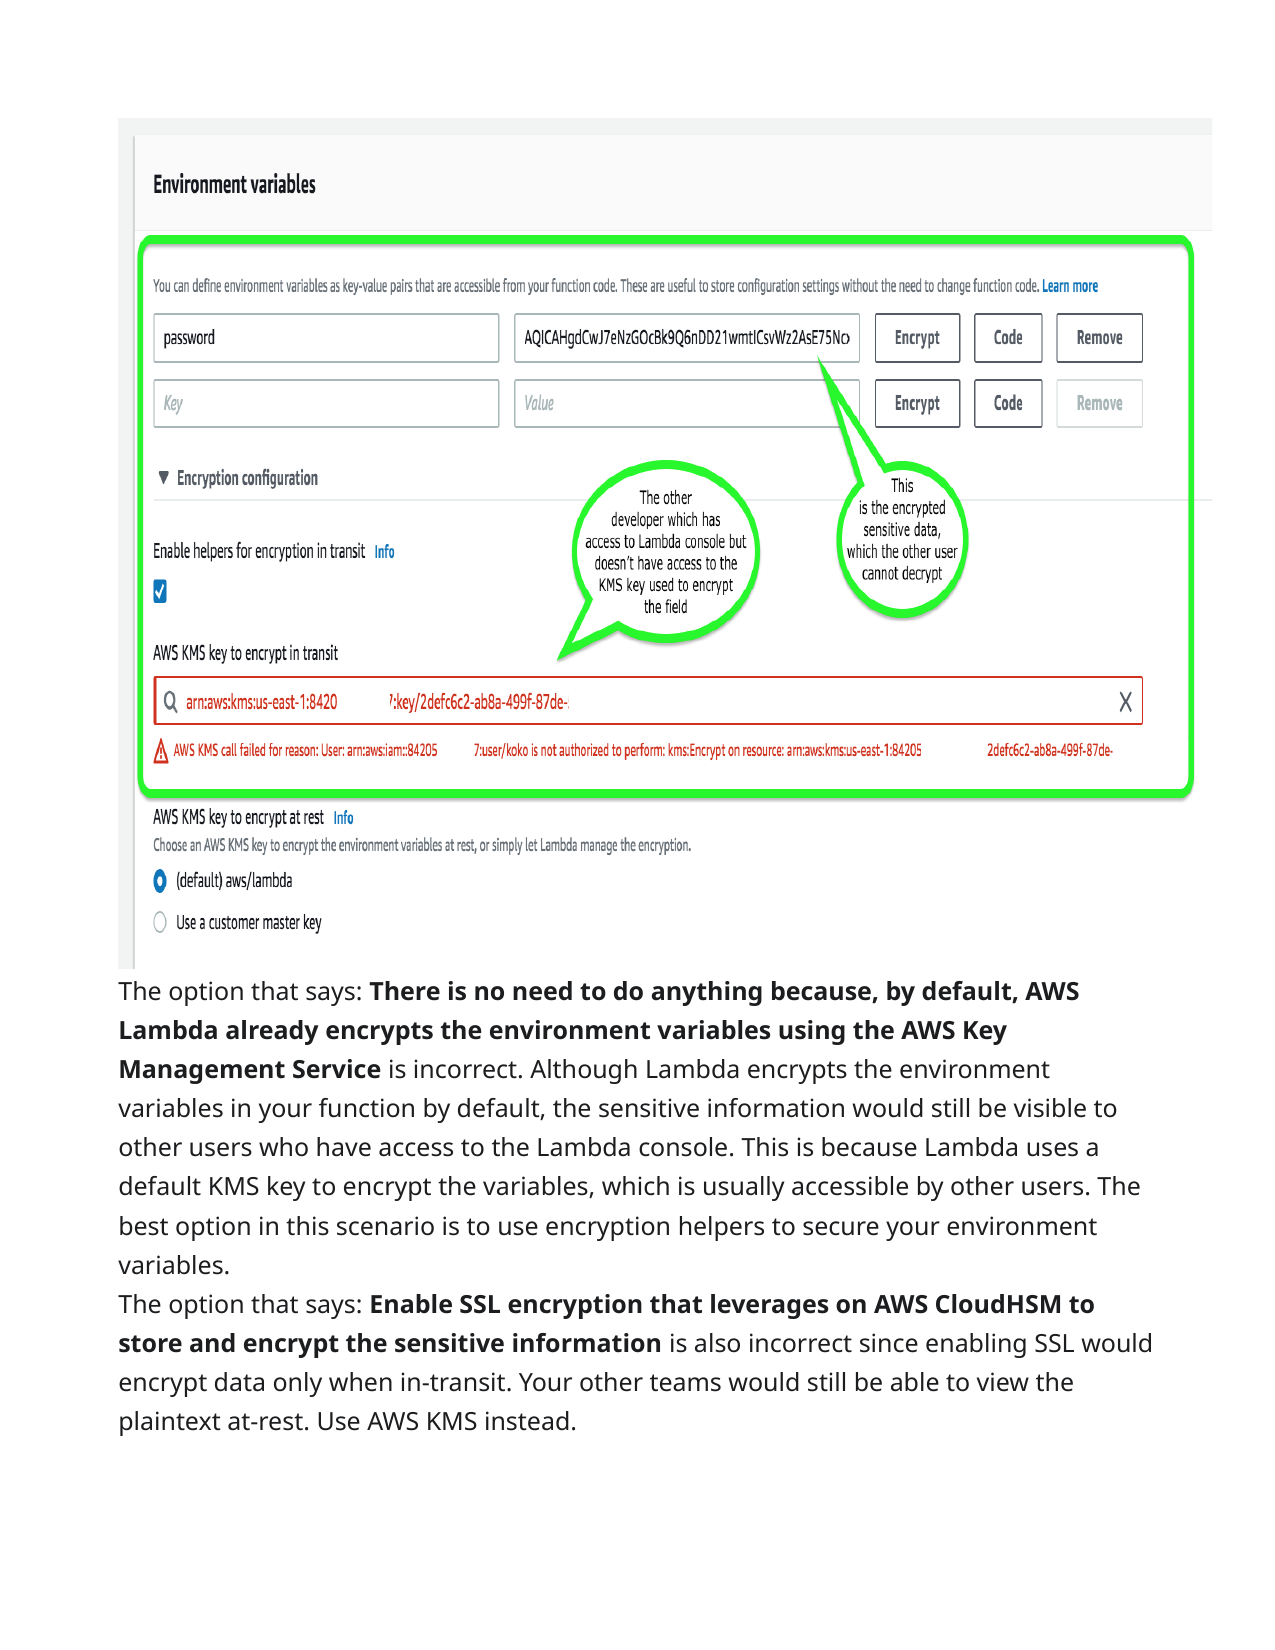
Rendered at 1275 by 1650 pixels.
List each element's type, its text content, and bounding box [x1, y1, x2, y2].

text The option that says: There is no need to do anything because, by default, AWS Lambda already encrypts the environment variables using the AWS Key Management Service is incorrect. Although Lambda encrypts the environment variables in your function by default, the sensitive information would still be visible to other users who have access to the Lambda console. This is because Lambda uses a default KMS key to encrypt the variables, which is usually accessible by other users. The best option in this scenario is to use encryption helpers to secure your environment variables. [118, 973, 1157, 1281]
text The option that says: Enable SSL encryption that leverages on AWS CloudHSM to store and encrypt the sensitive information is also incorrect since enabling SSL would encrypt data only when in-transit. Your other teams would still be able to view the plaintext at-rest. Use AWS KMS instead. [118, 1287, 1157, 1438]
picture [118, 118, 1213, 969]
